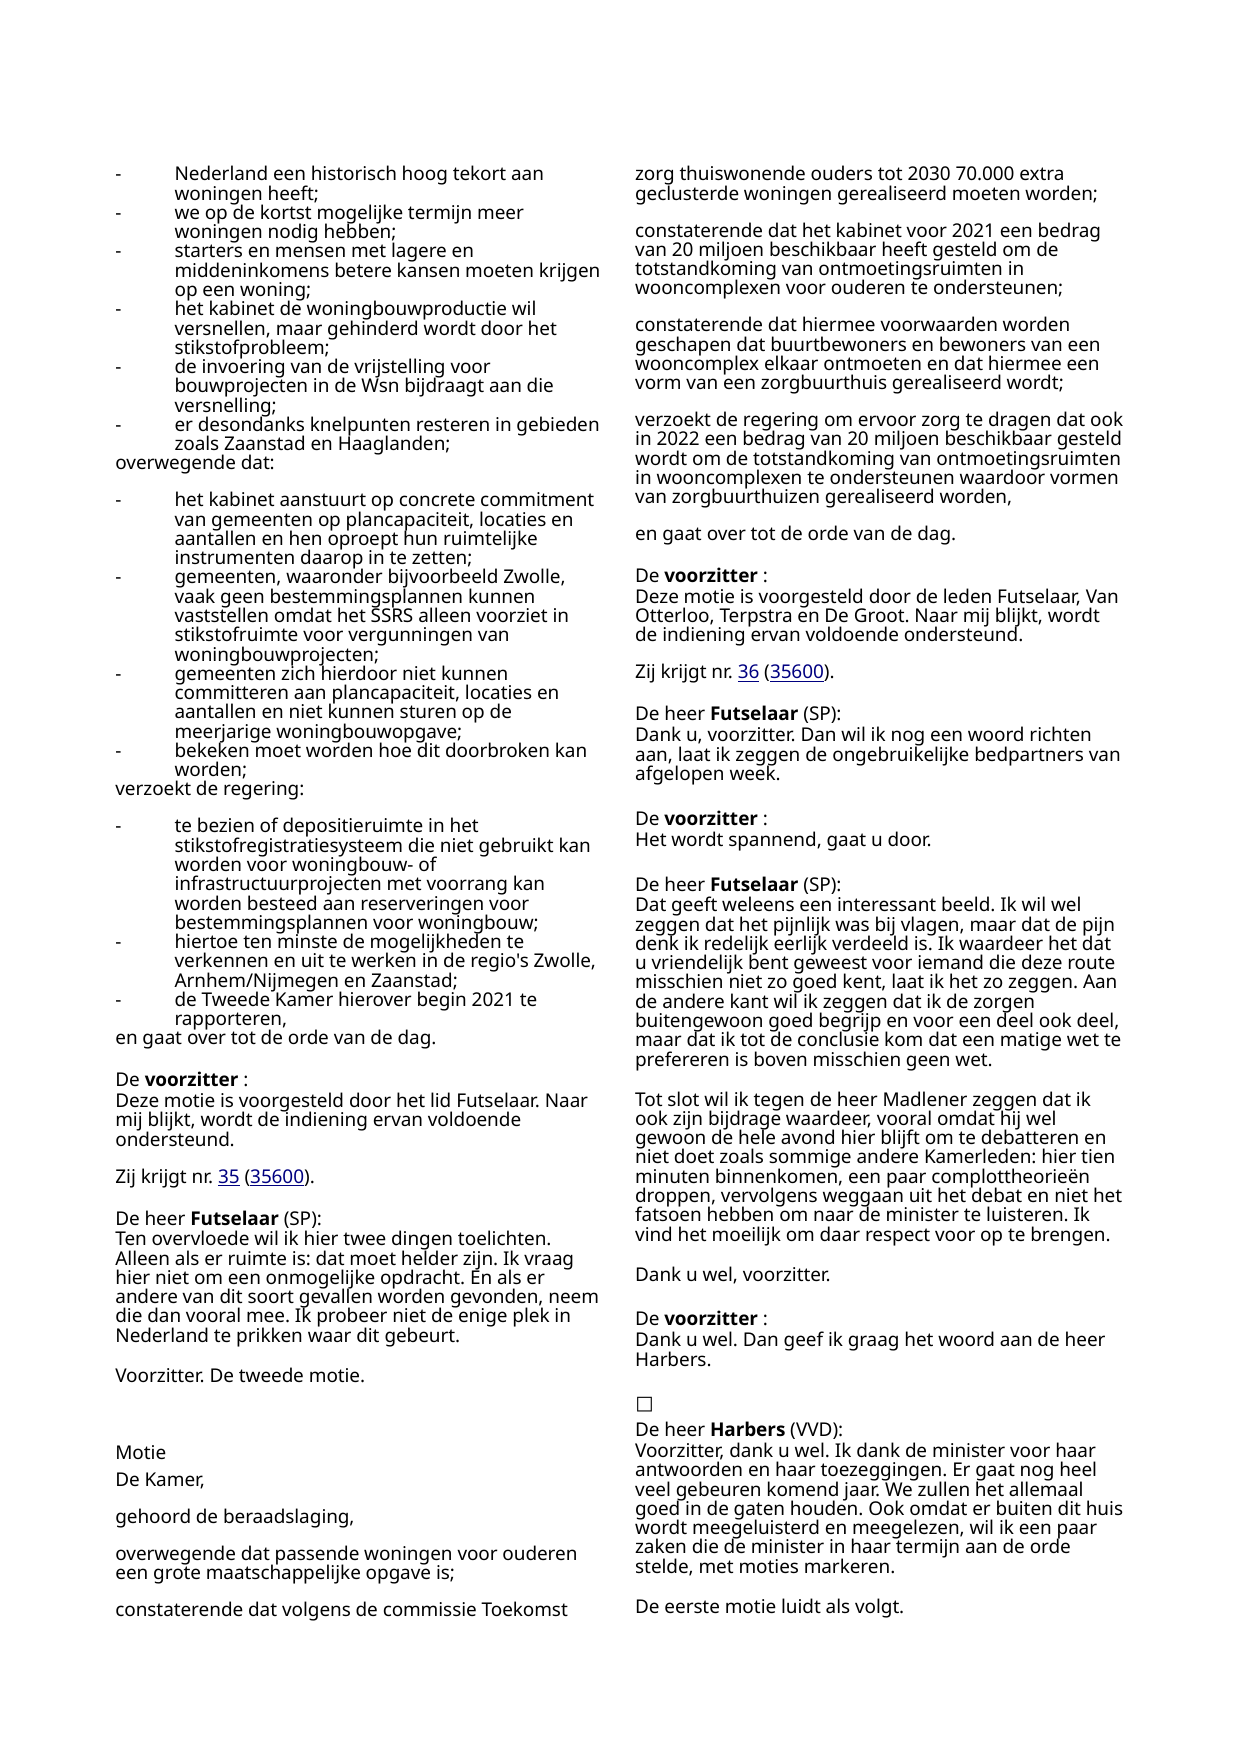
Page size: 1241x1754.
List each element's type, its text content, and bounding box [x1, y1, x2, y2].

list Nederland een historisch hoog tekort aan woningen heeft; [115, 165, 605, 204]
list het kabinet de woningbouwproductie wil versnellen, maar gehinderd wordt door het stikstofprobleem; [115, 300, 605, 358]
text De heer Futselaar (SP): [635, 701, 1125, 726]
text en gaat over tot de orde van de dag. [635, 525, 1125, 544]
text verzoekt de regering om ervoor zorg te dragen dat ook in 2022 een bedrag van 20 miljoen beschikbaar gesteld wordt om de totstandkoming van ontmoetingsruimten in wooncomplexen te ondersteunen waardoor vormen van zorgbuurthuizen gerealiseerd worden, [635, 411, 1125, 507]
text De Kamer, [115, 1471, 605, 1490]
text Dat geeft weleens een interessant beeld. Ik wil wel zeggen dat het pijnlijk was bij vlagen, maar dat de pijn denk ik redelijk eerlijk verdeeld is. Ik waardeer het dat u vriendelijk bent geweest voor iemand die deze route misschien niet zo goed kent, laat ik het zo zeggen. Aan de andere kant wil ik zeggen dat ik de zorgen buitengewoon goed begrijp en voor een deel ook deel, maar dat ik tot de conclusie kom dat een matige wet te prefereren is boven misschien geen wet. [635, 896, 1125, 1070]
text De eerste motie luidt als volgt. [635, 1598, 1125, 1617]
text Het wordt spannend, gaat u door. [635, 831, 1125, 850]
text overwegende dat: [115, 454, 605, 474]
text De heer Futselaar (SP): [635, 871, 1125, 896]
text Deze motie is voorgesteld door het lid Futselaar. Naar mij blijkt, wordt de indiening ervan voldoende ondersteund. [115, 1092, 605, 1150]
text gehoord de beraadslaging, [115, 1508, 605, 1527]
text ⬜ [635, 1391, 1125, 1416]
list gemeenten, waaronder bijvoorbeeld Zwolle, vaak geen bestemmingsplannen kunnen vaststellen omdat het SSRS alleen voorziet in stikstofruimte voor vergunningen van woningbouwprojecten; [115, 568, 605, 665]
text Zij krijgt nr. 36 (35600). [635, 663, 1125, 683]
text overwegende dat passende woningen voor ouderen een grote maatschappelijke opgave is; [115, 1545, 605, 1584]
list de invoering van de vrijstelling voor bouwprojecten in de Wsn bijdraagt aan die versnelling; [115, 358, 605, 416]
text De heer Harbers (VVD): [635, 1416, 1125, 1442]
text Tot slot wil ik tegen de heer Madlener zeggen dat ik ook zijn bijdrage waardeer, vooral omdat hij wel gewoon de hele avond hier blijft om te debatteren en niet doet zoals sommige andere Kamerleden: hier tien minuten binnenkomen, een paar complottheorieën droppen, vervolgens weggaan uit het debat en niet het fatsoen hebben om naar de minister te luisteren. Ik vind het moeilijk om daar respect voor op te brengen. [635, 1091, 1125, 1245]
text Voorzitter. De tweede motie. [115, 1367, 605, 1386]
text De voorzitter : [635, 1306, 1125, 1331]
text constaterende dat volgens de commissie Toekomst [115, 1601, 605, 1621]
text Voorzitter, dank u wel. Ik dank de minister voor haar antwoorden en haar toezeggingen. Er gaat nog heel veel gebeuren komend jaar. We zullen het allemaal goed in de gaten houden. Ook omdat er buiten dit huis wordt meegeluisterd en meegelezen, wil ik een paar zaken die de minister in haar termijn aan de orde stelde, met moties markeren. [635, 1442, 1125, 1577]
list het kabinet aanstuurt op concrete commitment van gemeenten op plancapaciteit, locaties en aantallen en hen oproept hun ruimtelijke instrumenten daarop in te zetten; [115, 491, 605, 568]
text constaterende dat het kabinet voor 2021 een bedrag van 20 miljoen beschikbaar heeft gesteld om de totstandkoming van ontmoetingsruimten in wooncomplexen voor ouderen te ondersteunen; [635, 222, 1125, 299]
list te bezien of depositieruimte in het stikstofregistratiesysteem die niet gebruikt kan worden voor woningbouw- of infrastructuurprojecten met voorrang kan worden besteed aan reserveringen voor bestemmingsplannen voor woningbouw; [115, 817, 605, 933]
text De voorzitter : [115, 1066, 605, 1092]
text zorg thuiswonende ouders tot 2030 70.000 extra geclusterde woningen gerealiseerd moeten worden; [635, 165, 1125, 204]
text De voorzitter : [635, 562, 1125, 588]
text Dank u wel, voorzitter. [635, 1266, 1125, 1285]
list we op de kortst mogelijke termijn meer woningen nodig hebben; [115, 204, 605, 242]
list gemeenten zich hierdoor niet kunnen committeren aan plancapaciteit, locaties en aantallen en niet kunnen sturen op de meerjarige woningbouwopgave; [115, 665, 605, 742]
text en gaat over tot de orde van de dag. [115, 1029, 605, 1049]
text De heer Futselaar (SP): [115, 1205, 605, 1230]
text Ten overvloede wil ik hier twee dingen toelichten. Alleen als er ruimte is: dat moet helder zijn. Ik vraag hier niet om een onmogelijke opdracht. En als er andere van dit soort gevallen worden gevonden, neem die dan vooral mee. Ik probeer niet de enige plek in Nederland te prikken waar dit gebeurt. [115, 1230, 605, 1346]
list er desondanks knelpunten resteren in gebieden zoals Zaanstad en Haaglanden; [115, 416, 605, 454]
text De voorzitter : [635, 805, 1125, 831]
text Deze motie is voorgesteld door de leden Futselaar, Van Otterloo, Terpstra en De Groot. Naar mij blijkt, wordt de indiening ervan voldoende ondersteund. [635, 588, 1125, 646]
list starters en mensen met lagere en middeninkomens betere kansen moeten krijgen op een woning; [115, 242, 605, 300]
list de Tweede Kamer hierover begin 2021 te rapporteren, [115, 991, 605, 1029]
text Motie [115, 1439, 605, 1465]
text verzoekt de regering: [115, 780, 605, 800]
text Dank u, voorzitter. Dan wil ik nog een woord richten aan, laat ik zeggen de ongebruikelijke bedpartners van afgelopen week. [635, 726, 1125, 784]
text Zij krijgt nr. 35 (35600). [115, 1168, 605, 1187]
list bekeken moet worden hoe dit doorbroken kan worden; [115, 742, 605, 780]
list hiertoe ten minste de mogelijkheden te verkennen en uit te werken in de regio's Zwolle, Arnhem/Nijmegen en Zaanstad; [115, 933, 605, 991]
text Dank u wel. Dan geef ik graag het woord aan de heer Harbers. [635, 1331, 1125, 1370]
text constaterende dat hiermee voorwaarden worden geschapen dat buurtbewoners en bewoners van een wooncomplex elkaar ontmoeten en dat hiermee een vorm van een zorgbuurthuis gerealiseerd wordt; [635, 316, 1125, 393]
